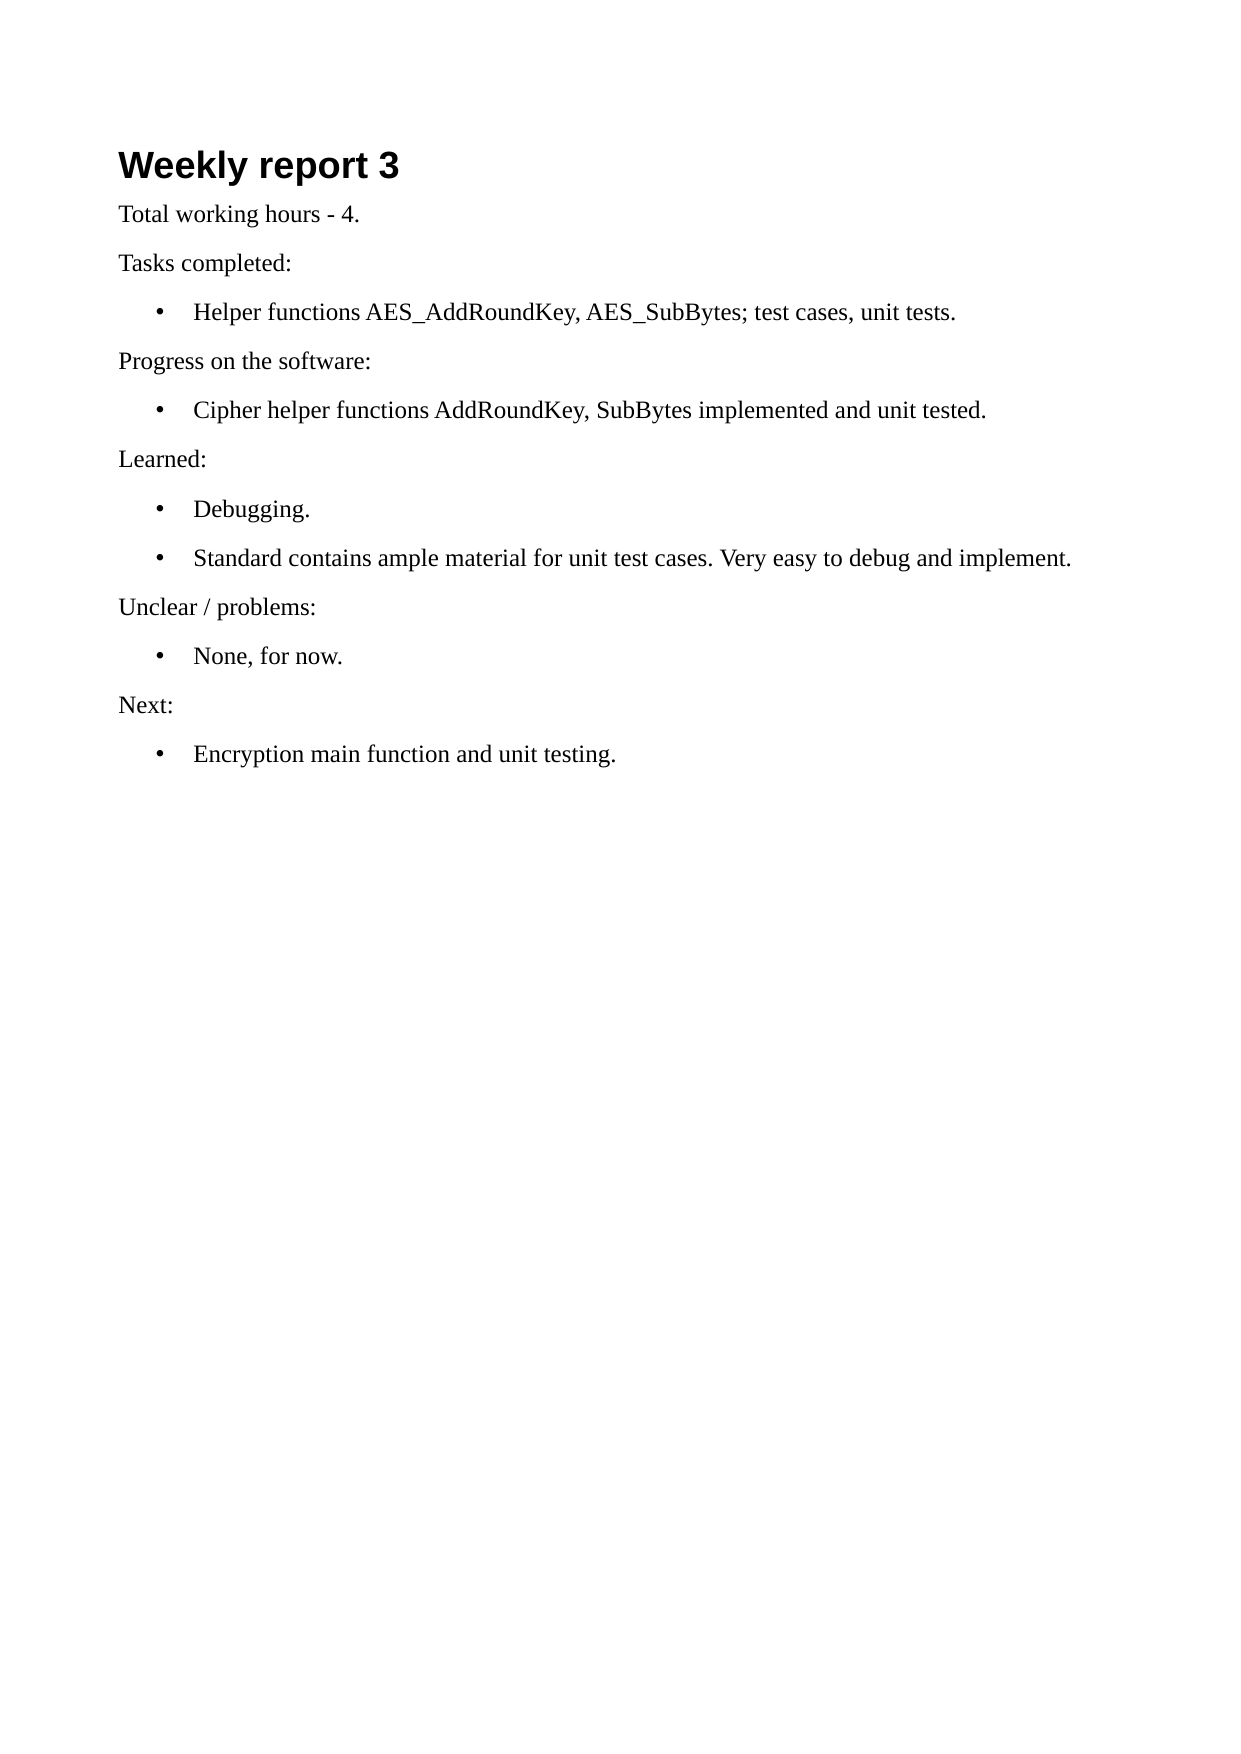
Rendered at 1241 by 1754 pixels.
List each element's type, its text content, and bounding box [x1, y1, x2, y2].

text Progress on the software: [118, 346, 1122, 375]
list Debugging. [156, 494, 1122, 522]
text Learned: [118, 444, 1122, 473]
text Unclear / problems: [118, 592, 1122, 621]
list Standard contains ample material for unit test cases. Very easy to debug and implement. [156, 543, 1122, 571]
list None, for now. [156, 641, 1122, 669]
list Encryption main function and unit testing. [156, 739, 1122, 768]
text Total working hours - 4. [118, 199, 1122, 228]
subtitle Weekly report 3 [118, 143, 1122, 187]
text Tasks completed: [118, 248, 1122, 277]
list Helper functions AES_AddRoundKey, AES_SubBytes; test cases, unit tests. [156, 297, 1122, 326]
text Next: [118, 690, 1122, 719]
list Cipher helper functions AddRoundKey, SubBytes implemented and unit tested. [156, 396, 1122, 424]
